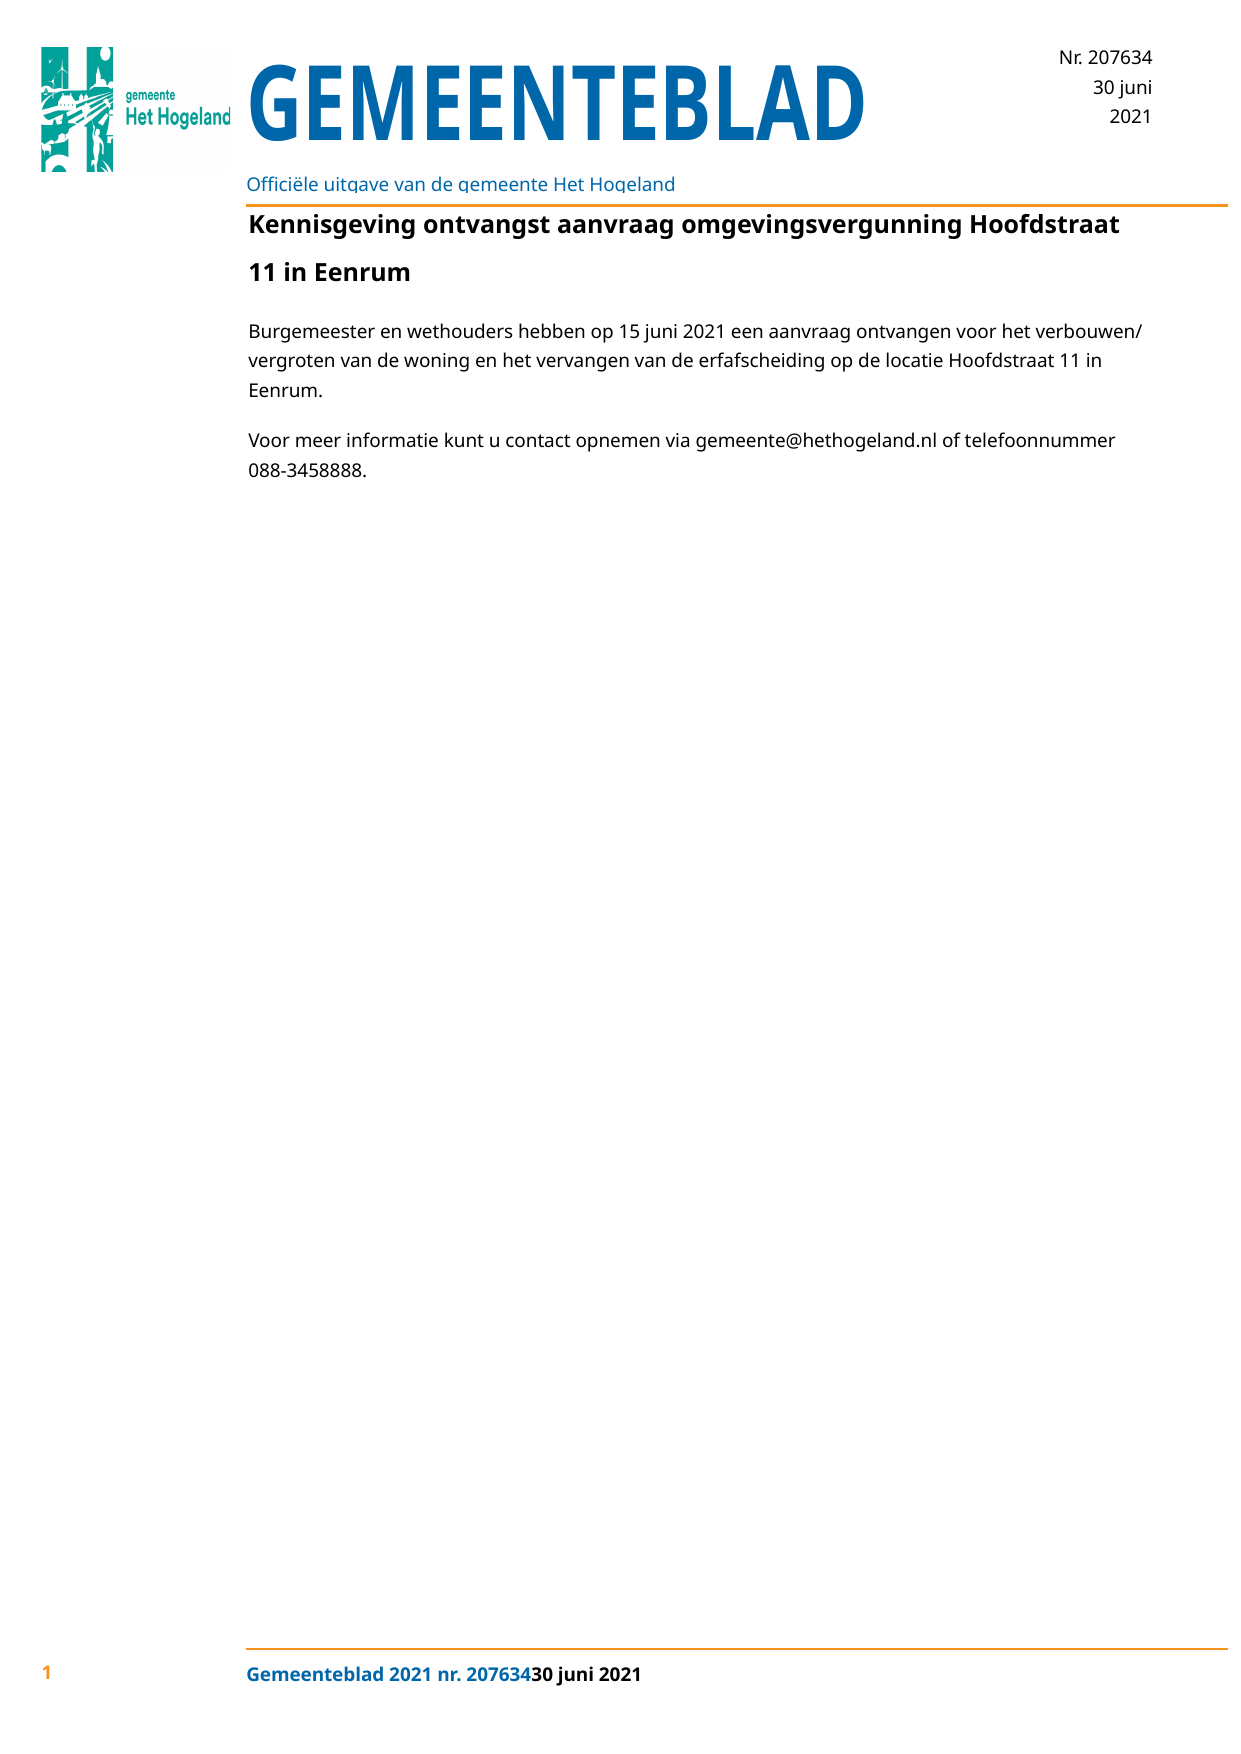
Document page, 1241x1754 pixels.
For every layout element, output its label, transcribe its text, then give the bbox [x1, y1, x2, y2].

text Burgemeester en wethouders hebben op 15 juni 2021 een aanvraag ontvangen voor het verbouwen/ vergroten van de woning en het vervangen van de erfafscheiding op de locatie Hoofdstraat 11 in Eenrum. [248, 318, 1152, 403]
text Voor meer informatie kunt u contact opnemen via gemeente@hethogeland.nl of telefoonnummer 088-3458888. [248, 427, 1152, 483]
text Kennisgeving ontvangst aanvraag omgevingsvergunning Hoofdstraat 11 in Eenrum [248, 207, 1152, 288]
picture [41, 47, 231, 172]
